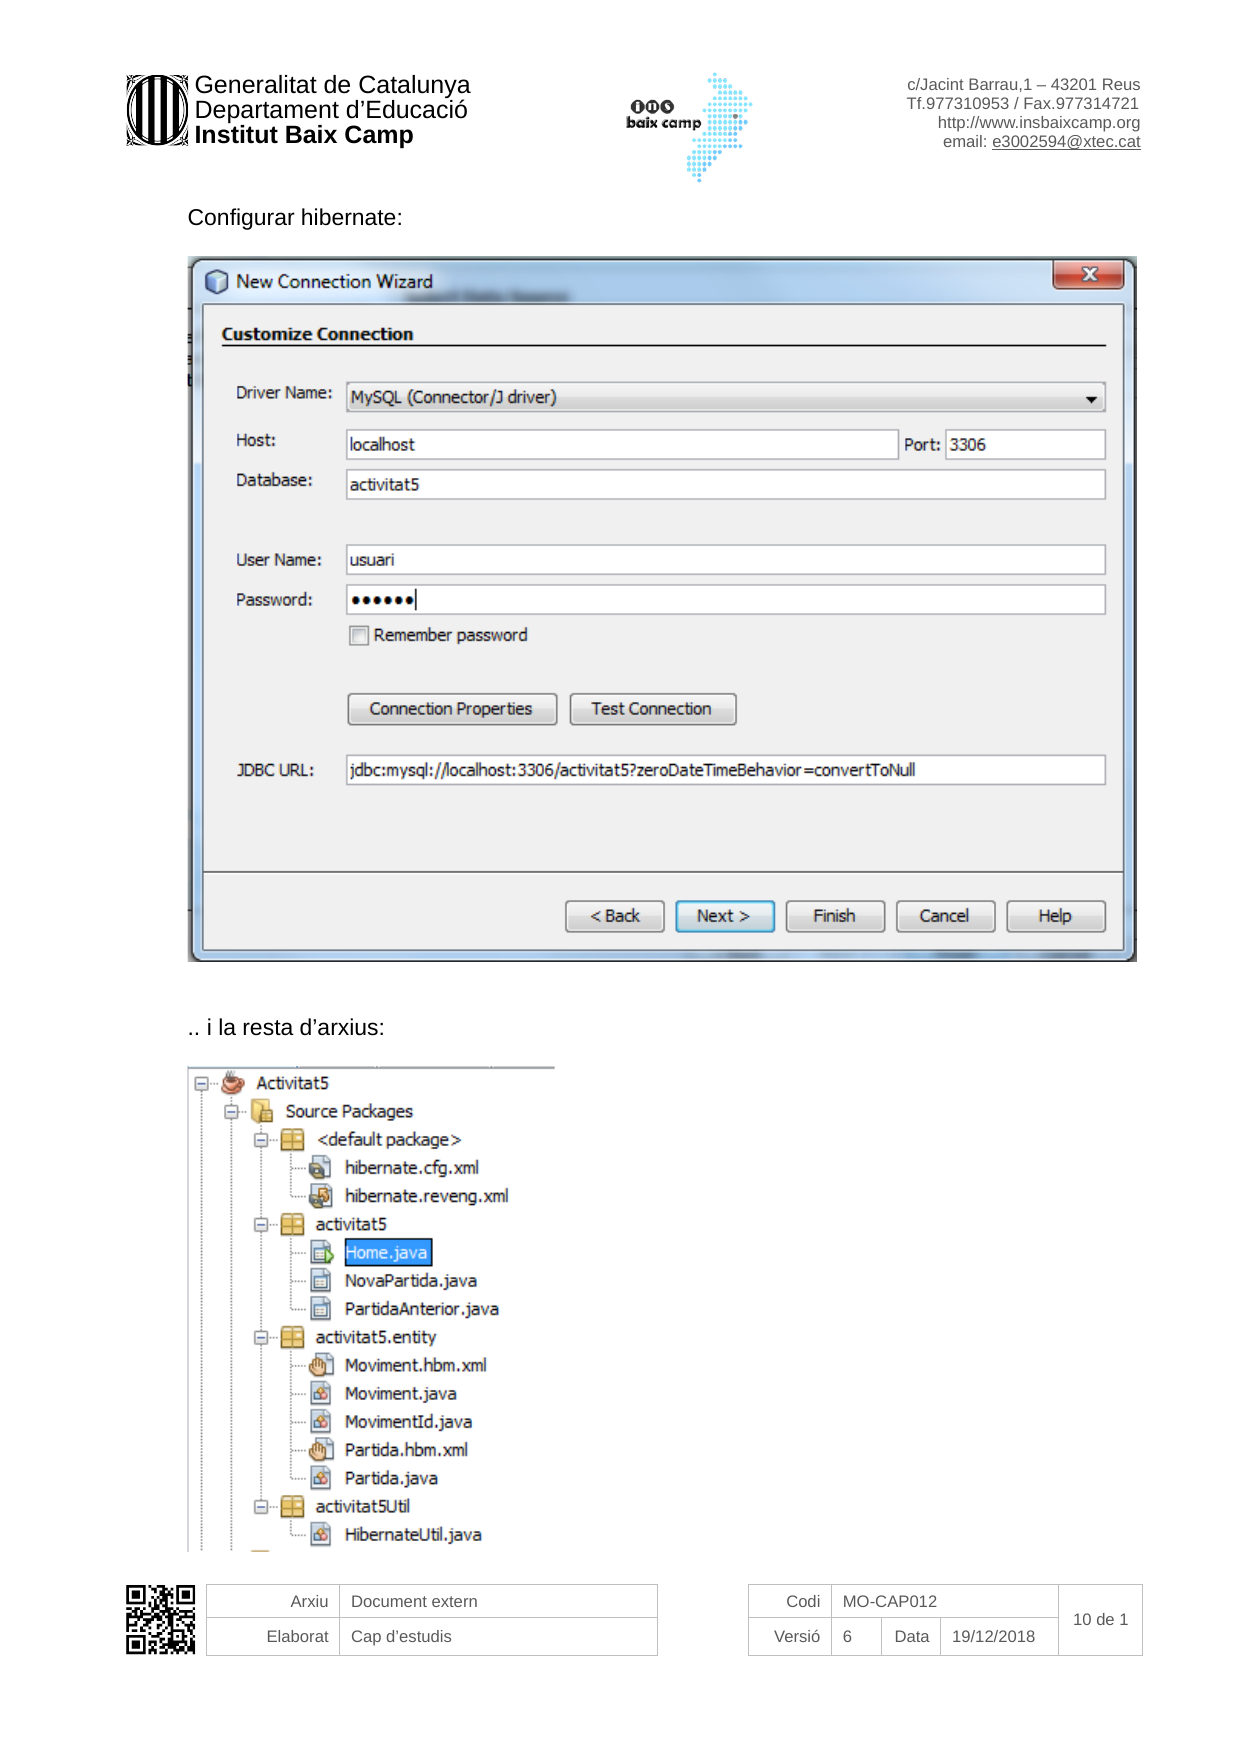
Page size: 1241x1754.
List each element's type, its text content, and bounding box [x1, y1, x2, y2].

picture [187, 256, 1137, 962]
text .. i la resta d’arxius: [187, 1014, 1137, 1040]
picture [187, 1066, 555, 1552]
picture [621, 58, 754, 192]
text Configurar hibernate: [187, 204, 1137, 231]
picture [126, 75, 189, 146]
